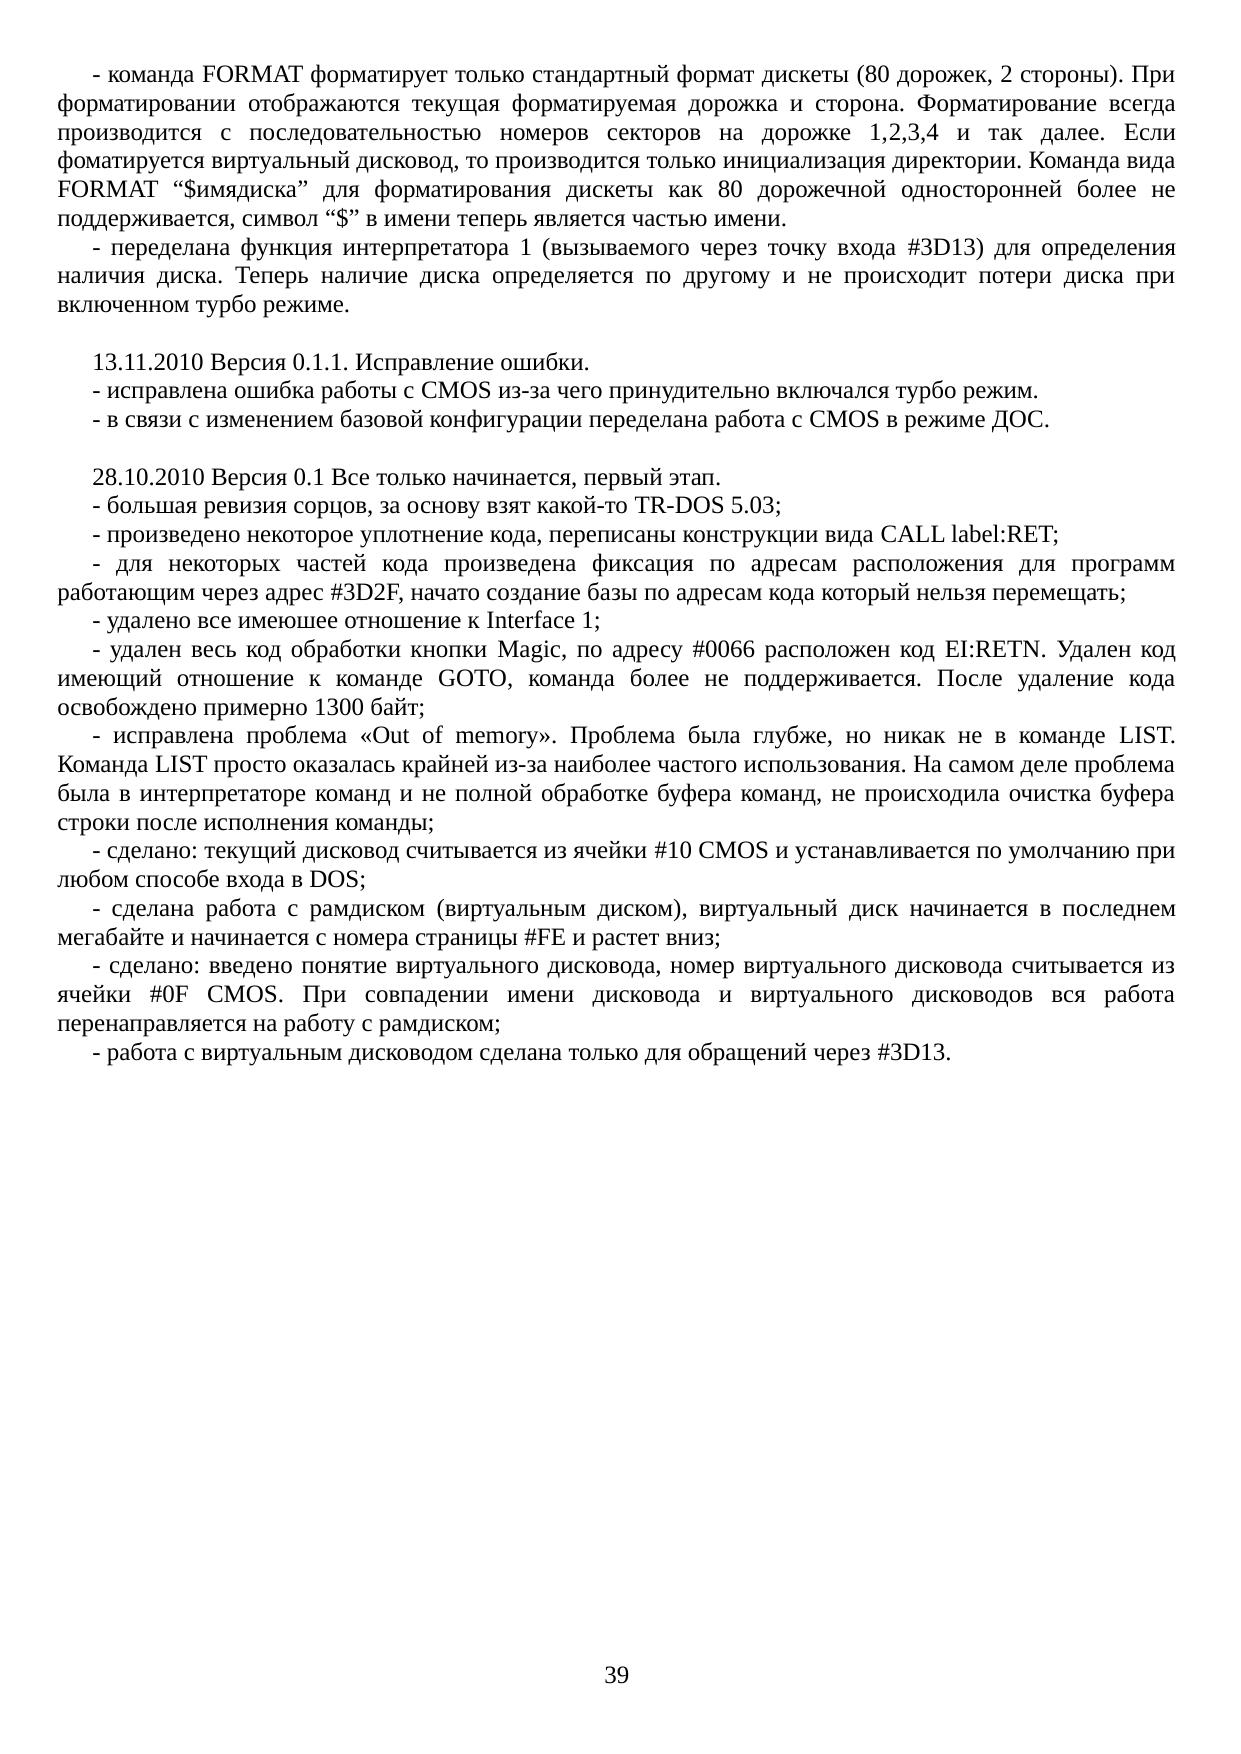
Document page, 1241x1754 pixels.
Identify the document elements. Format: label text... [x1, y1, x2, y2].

text - в связи с изменением базовой конфигурации переделана работа с CMOS в режиме ДОС. [57, 404, 1176, 433]
text - исправлена проблема «Out of memory». Проблема была глубже, но никак не в команде LIST. Команда LIST просто оказалась крайней из-за наиболее частого использования. На самом деле проблема была в интерпретаторе команд и не полной обработке буфера команд, не происходила очистка буфера строки после исполнения команды; [57, 721, 1176, 836]
text - большая ревизия сорцов, за основу взят какой-то TR-DOS 5.03; [57, 491, 1176, 519]
text - произведено некоторое уплотнение кода, переписаны конструкции вида CALL label:RET; [57, 519, 1176, 548]
text 28.10.2010 Версия 0.1 Все только начинается, первый этап. [57, 462, 1176, 491]
text - переделана функция интерпретатора 1 (вызываемого через точку входа #3D13) для определения наличия диска. Теперь наличие диска определяется по другому и не происходит потери диска при включенном турбо режиме. [57, 232, 1176, 318]
text - для некоторых частей кода произведена фиксация по адресам расположения для программ работающим через адрес #3D2F, начато создание базы по адресам кода который нельзя перемещать; [57, 548, 1176, 606]
text - исправлена ошибка работы с CMOS из-за чего принудительно включался турбо режим. [57, 376, 1176, 404]
text - сделано: текущий дисковод считывается из ячейки #10 CMOS и устанавливается по умолчанию при любом способе входа в DOS; [57, 836, 1176, 893]
text - удален весь код обработки кнопки Magic, по адресу #0066 расположен код EI:RETN. Удален код имеющий отношение к команде GOTO, команда более не поддерживается. После удаление кода освобождено примерно 1300 байт; [57, 634, 1176, 721]
text - сделано: введено понятие виртуального дисковода, номер виртуального дисковода считывается из ячейки #0F CMOS. При совпадении имени дисковода и виртуального дисководов вся работа перенаправляется на работу с рамдиском; [57, 951, 1176, 1037]
text - удалено все имеюшее отношение к Interface 1; [57, 606, 1176, 634]
text - работа с виртуальным дисководом сделана только для обращений через #3D13. [57, 1037, 1176, 1066]
text 13.11.2010 Версия 0.1.1. Исправление ошибки. [57, 347, 1176, 376]
text - команда FORMAT форматирует только стандартный формат дискеты (80 дорожек, 2 стороны). При форматировании отображаются текущая форматируемая дорожка и сторона. Форматирование всегда производится с последовательностью номеров секторов на дорожке 1,2,3,4 и так далее. Если фоматируется виртуальный дисковод, то производится только инициализация директории. Команда вида FORMAT “$имядиска” для форматирования дискеты как 80 дорожечной односторонней более не поддерживается, символ “$” в имени теперь является частью имени. [57, 59, 1176, 232]
text - сделана работа с рамдиском (виртуальным диском), виртуальный диск начинается в последнем мегабайте и начинается с номера страницы #FE и растет вниз; [57, 893, 1176, 951]
